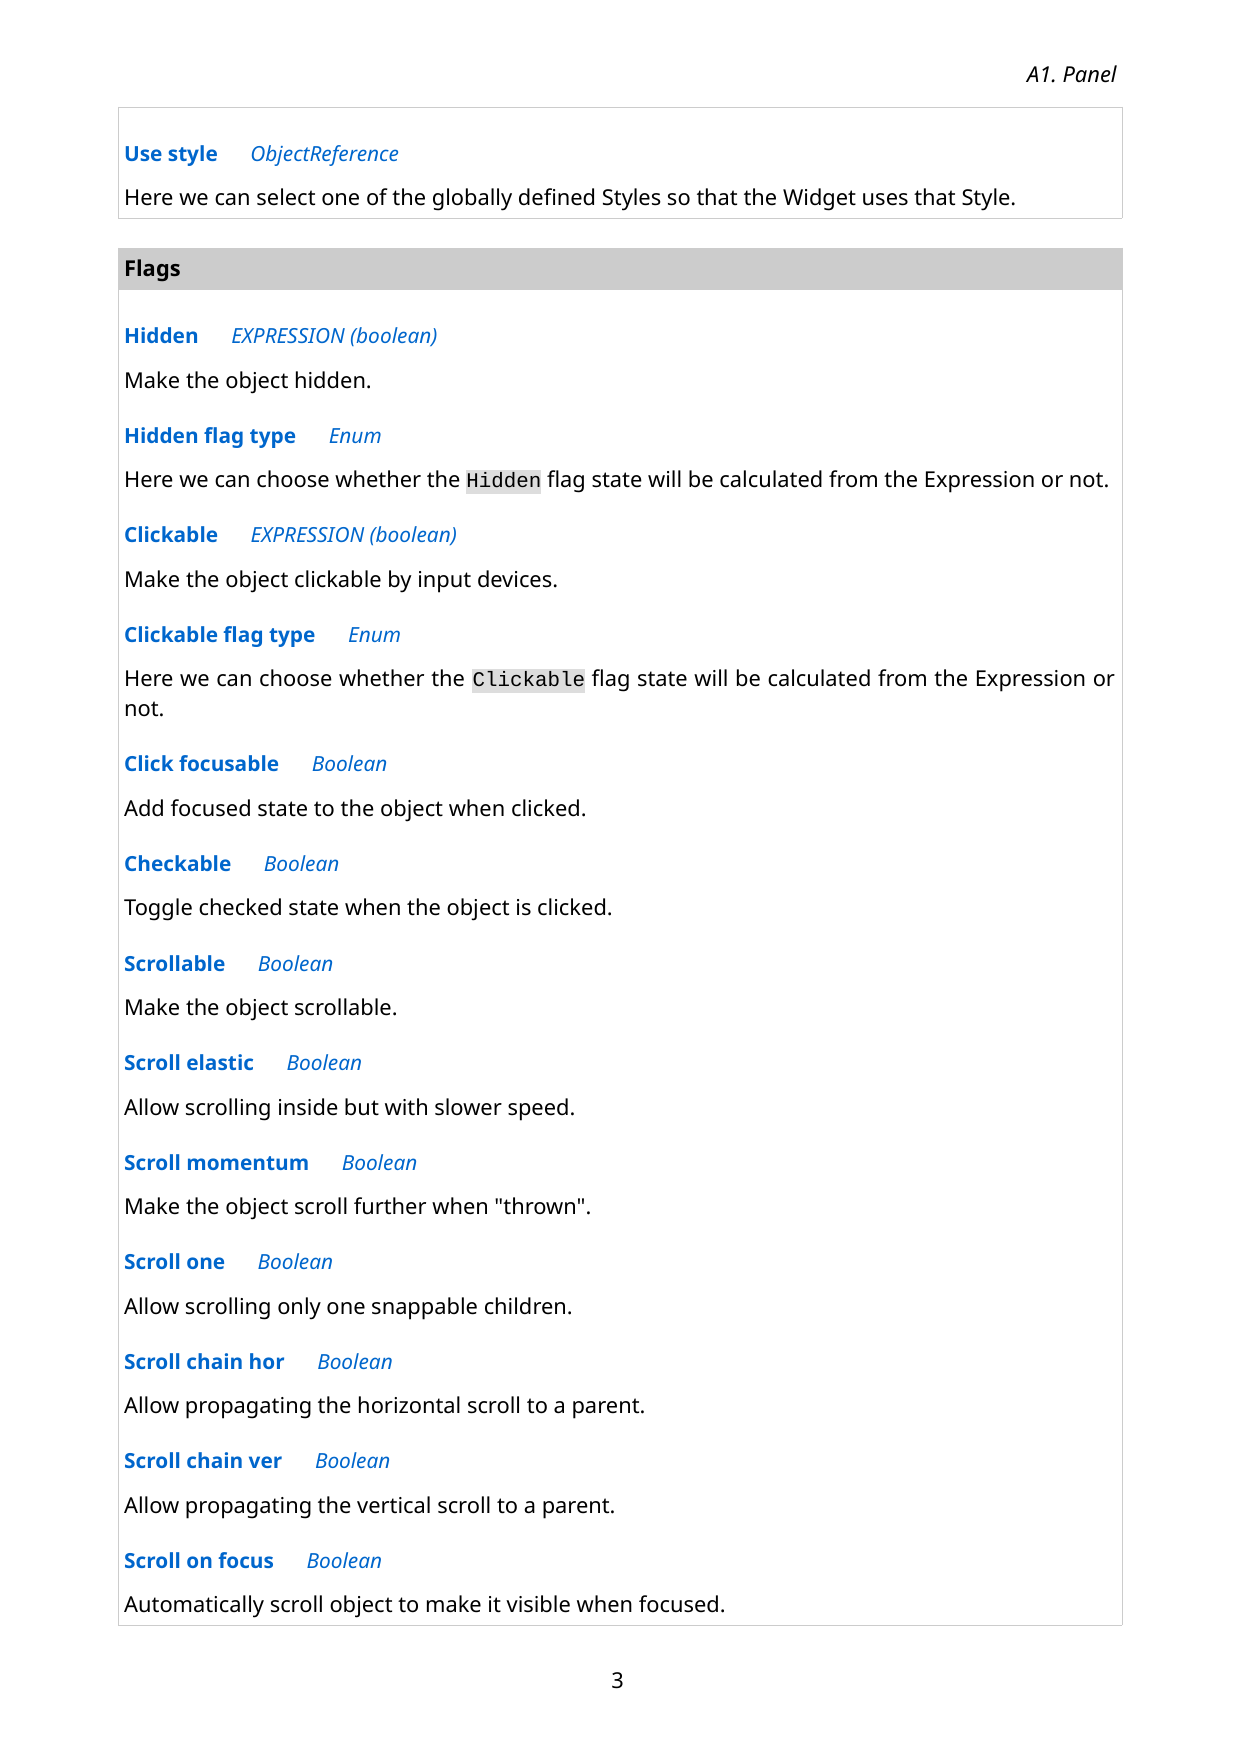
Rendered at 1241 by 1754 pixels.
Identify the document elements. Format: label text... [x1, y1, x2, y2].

table_cell Use style ObjectReference Here we can select one of the globally defined Styles so that the Widget uses that Style. [119, 108, 1122, 218]
table_header Flags [119, 249, 1122, 289]
table_cell Hidden EXPRESSION (boolean) Make the object hidden. Hidden flag type Enum Here we can choose whether the Hidden flag state will be calculated from the Expression or not. Clickable EXPRESSION (boolean) Make the object clickable by input devices. Clickable flag type Enum Here we can choose whether the Clickable flag state will be calculated from the Expression or not. Click focusable Boolean Add focused state to the object when clicked. Checkable Boolean Toggle checked state when the object is clicked. Scrollable Boolean Make the object scrollable. Scroll elastic Boolean Allow scrolling inside but with slower speed. Scroll momentum Boolean Make the object scroll further when "thrown". Scroll one Boolean Allow scrolling only one snappable children. Scroll chain hor Boolean Allow propagating the horizontal scroll to a parent. Scroll chain ver Boolean Allow propagating the vertical scroll to a parent. Scroll on focus Boolean Automatically scroll object to make it visible when focused. [119, 290, 1122, 1625]
